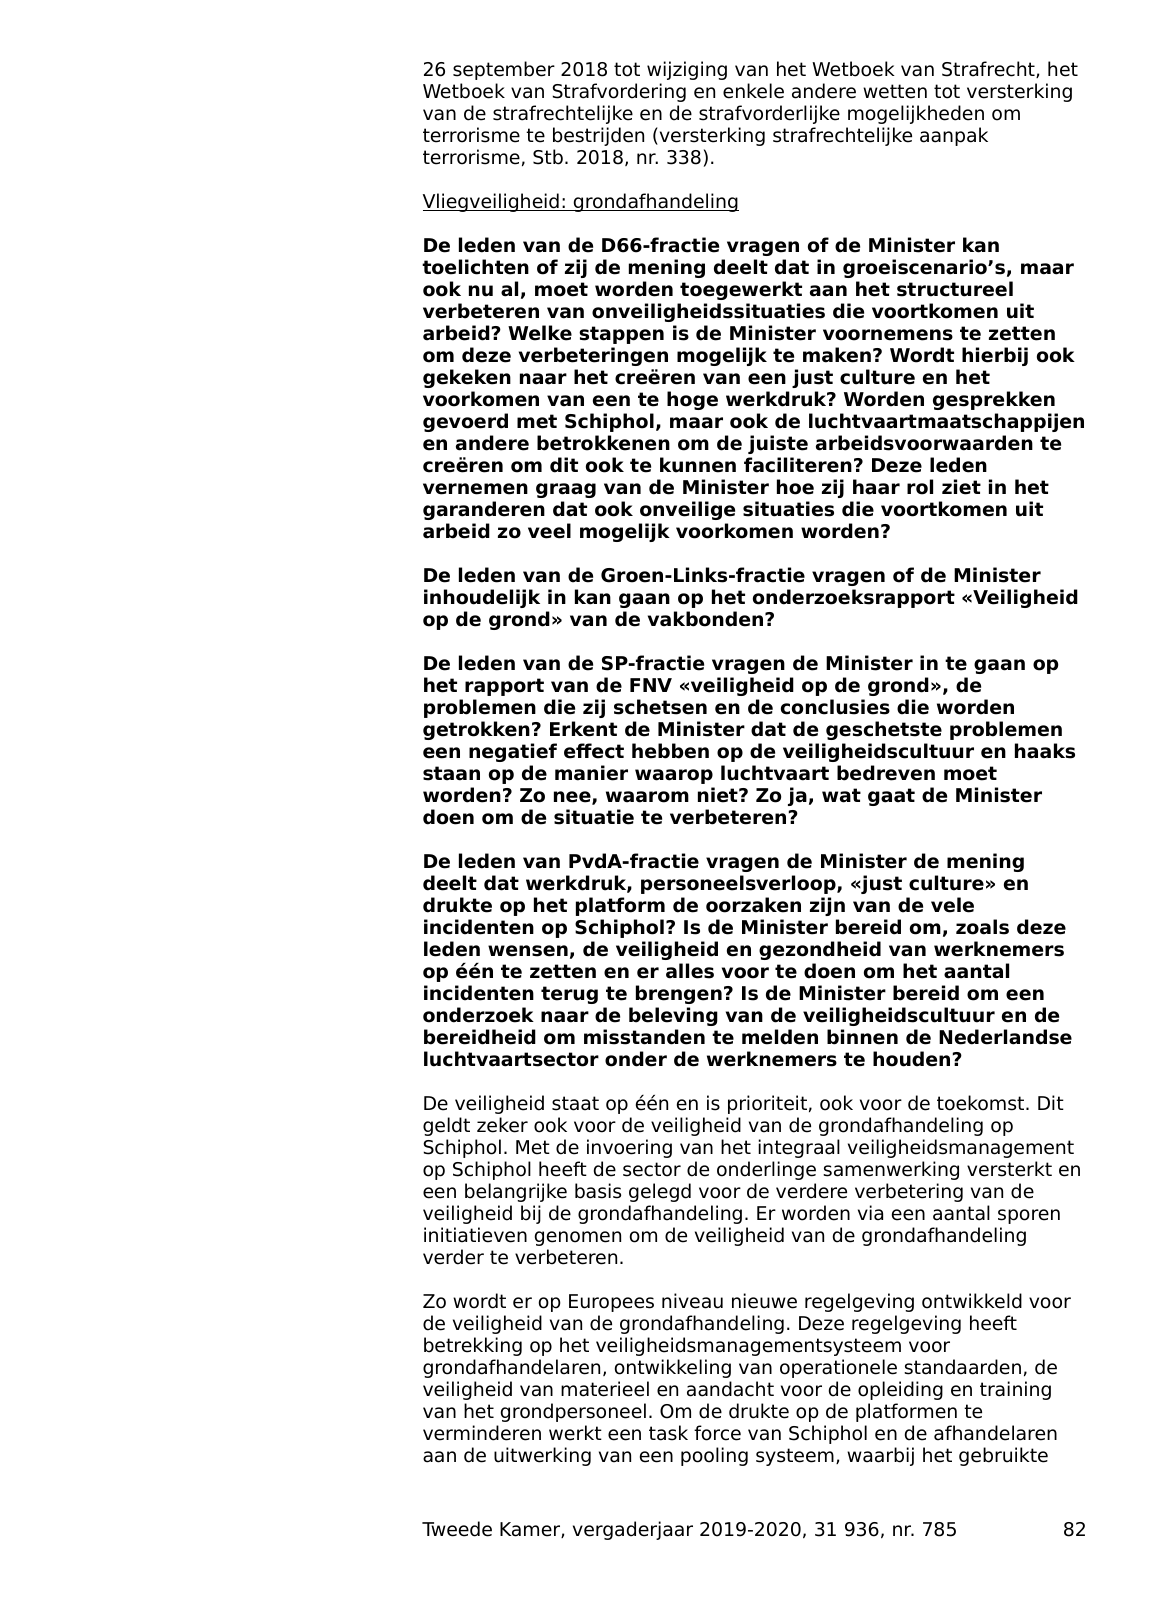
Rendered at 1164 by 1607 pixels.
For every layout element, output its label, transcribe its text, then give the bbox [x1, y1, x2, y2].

text De leden van de Groen-Links-fractie vragen of de Minister inhoudelijk in kan gaan op het onderzoeksrapport «Veiligheid op de grond» van de vakbonden? [422, 565, 1087, 631]
subtitle Vliegveiligheid: grondafhandeling [422, 191, 1087, 213]
text Zo wordt er op Europees niveau nieuwe regelgeving ontwikkeld voor de veiligheid van de grondafhandeling. Deze regelgeving heeft betrekking op het veiligheidsmanagementsysteem voor grondafhandelaren, ontwikkeling van operationele standaarden, de veiligheid van materieel en aandacht voor de opleiding en training van het grondpersoneel. Om de drukte op de platformen te verminderen werkt een task force van Schiphol en de afhandelaren aan de uitwerking van een pooling systeem, waarbij het gebruikte [422, 1291, 1087, 1467]
text De veiligheid staat op één en is prioriteit, ook voor de toekomst. Dit geldt zeker ook voor de veiligheid van de grondafhandeling op Schiphol. Met de invoering van het integraal veiligheidsmanagement op Schiphol heeft de sector de onderlinge samenwerking versterkt en een belangrijke basis gelegd voor de verdere verbetering van de veiligheid bij de grondafhandeling. Er worden via een aantal sporen initiatieven genomen om de veiligheid van de grondafhandeling verder te verbeteren. [422, 1093, 1087, 1269]
text De leden van de SP-fractie vragen de Minister in te gaan op het rapport van de FNV «veiligheid op de grond», de problemen die zij schetsen en de conclusies die worden getrokken? Erkent de Minister dat de geschetste problemen een negatief effect hebben op de veiligheidscultuur en haaks staan op de manier waarop luchtvaart bedreven moet worden? Zo nee, waarom niet? Zo ja, wat gaat de Minister doen om de situatie te verbeteren? [422, 653, 1087, 829]
text De leden van de D66-fractie vragen of de Minister kan toelichten of zij de mening deelt dat in groeiscenario’s, maar ook nu al, moet worden toegewerkt aan het structureel verbeteren van onveiligheidssituaties die voortkomen uit arbeid? Welke stappen is de Minister voornemens te zetten om deze verbeteringen mogelijk te maken? Wordt hierbij ook gekeken naar het creëren van een just culture en het voorkomen van een te hoge werkdruk? Worden gesprekken gevoerd met Schiphol, maar ook de luchtvaartmaatschappijen en andere betrokkenen om de juiste arbeidsvoorwaarden te creëren om dit ook te kunnen faciliteren? Deze leden vernemen graag van de Minister hoe zij haar rol ziet in het garanderen dat ook onveilige situaties die voortkomen uit arbeid zo veel mogelijk voorkomen worden? [422, 235, 1087, 543]
text De leden van PvdA-fractie vragen de Minister de mening deelt dat werkdruk, personeelsverloop, «just culture» en drukte op het platform de oorzaken zijn van de vele incidenten op Schiphol? Is de Minister bereid om, zoals deze leden wensen, de veiligheid en gezondheid van werknemers op één te zetten en er alles voor te doen om het aantal incidenten terug te brengen? Is de Minister bereid om een onderzoek naar de beleving van de veiligheidscultuur en de bereidheid om misstanden te melden binnen de Nederlandse luchtvaartsector onder de werknemers te houden? [422, 851, 1087, 1071]
text 26 september 2018 tot wijziging van het Wetboek van Strafrecht, het Wetboek van Strafvordering en enkele andere wetten tot versterking van de strafrechtelijke en de strafvorderlijke mogelijkheden om terrorisme te bestrijden (versterking strafrechtelijke aanpak terrorisme, Stb. 2018, nr. 338). [422, 59, 1087, 169]
